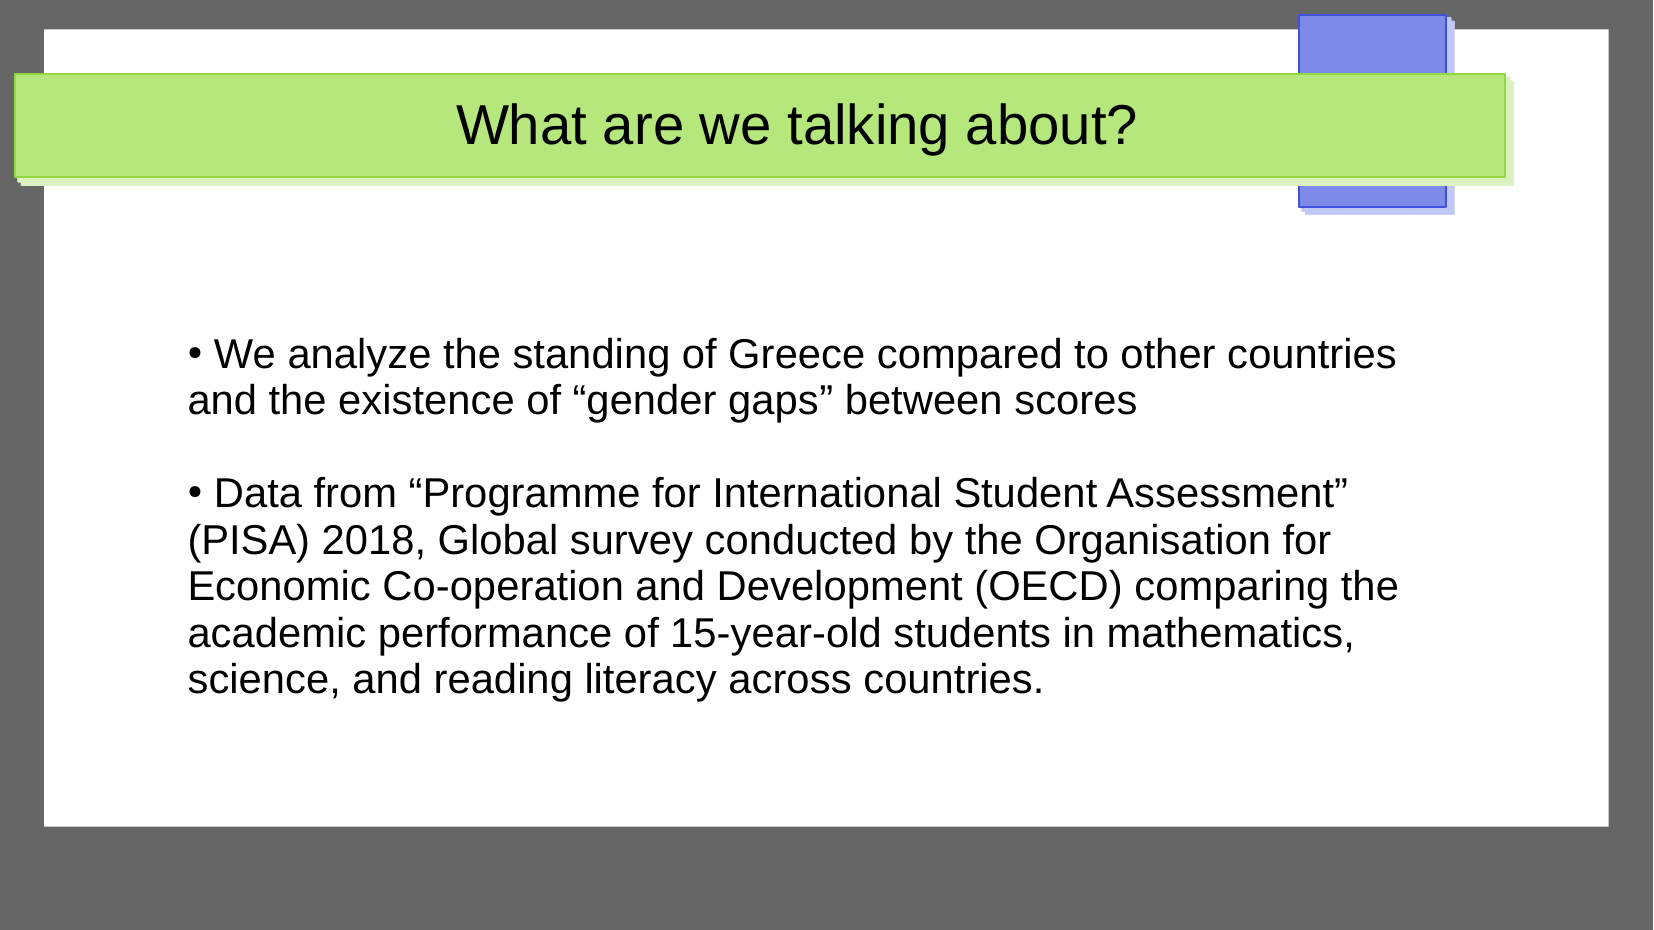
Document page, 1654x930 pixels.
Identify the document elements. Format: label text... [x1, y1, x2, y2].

title What are we talking about? [88, 73, 1506, 178]
subtitle We analyze the standing of Greece compared to other countries and the existence of “gender gaps” between scores Data from “Programme for International Student Assessment” (PISA) 2018, Global survey conducted by the Organisation for Economic Co-operation and Development (OECD) comparing the academic performance of 15-year-old students in mathematics, science, and reading literacy across countries. [187, 221, 1463, 812]
